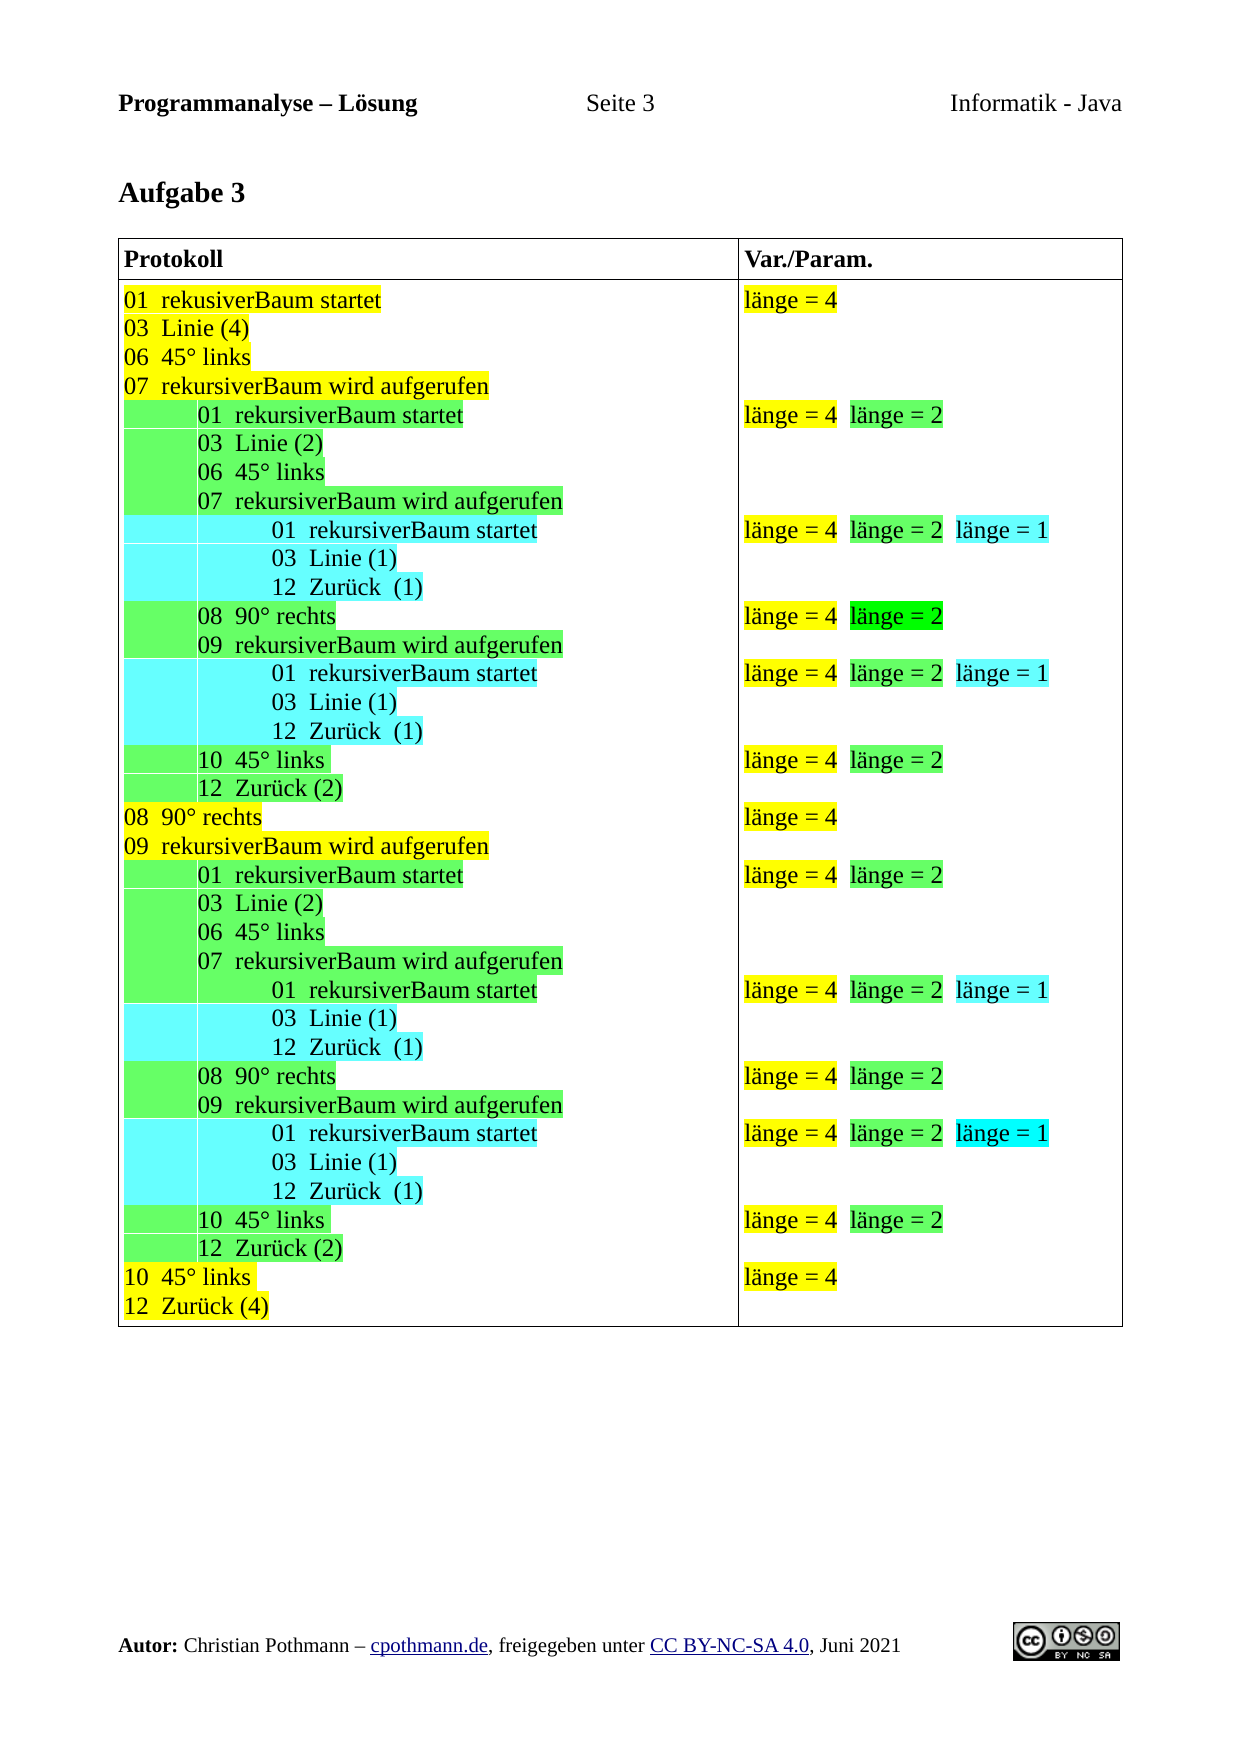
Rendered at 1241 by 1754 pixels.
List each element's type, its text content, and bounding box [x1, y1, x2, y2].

table_header Protokoll [119, 239, 738, 278]
text Autor: Christian Pothmann – cpothmann.de, freigegeben unter CC BY-NC-SA 4.0, Juni 2021 [118, 1633, 1013, 1657]
table_cell 01 rekusiverBaum startet 03 Linie (4) 06 45° links 07 rekursiverBaum wird aufgerufen 01 rekursiverBaum startet 03 Linie (2) 06 45° links 07 rekursiverBaum wird aufgerufen 01 rekursiverBaum startet 03 Linie (1) 12 Zurück (1) 08 90° rechts 09 rekursiverBaum wird aufgerufen 01 rekursiverBaum startet 03 Linie (1) 12 Zurück (1) 10 45° links 12 Zurück (2) 08 90° rechts 09 rekursiverBaum wird aufgerufen 01 rekursiverBaum startet 03 Linie (2) 06 45° links 07 rekursiverBaum wird aufgerufen 01 rekursiverBaum startet 03 Linie (1) 12 Zurück (1) 08 90° rechts 09 rekursiverBaum wird aufgerufen 01 rekursiverBaum startet 03 Linie (1) 12 Zurück (1) 10 45° links 12 Zurück (2) 10 45° links 12 Zurück (4) [119, 280, 738, 1326]
table_header Var./Param. [739, 239, 1122, 278]
text Aufgabe 3 [118, 176, 1122, 209]
table_cell länge = 4 länge = 4 länge = 2 länge = 4 länge = 2 länge = 1 länge = 4 länge = 2 länge = 4 länge = 2 länge = 1 länge = 4 länge = 2 länge = 4 länge = 4 länge = 2 länge = 4 länge = 2 länge = 1 länge = 4 länge = 2 länge = 4 länge = 2 länge = 1 länge = 4 länge = 2 länge = 4 [739, 280, 1122, 1326]
picture [1013, 1622, 1120, 1661]
